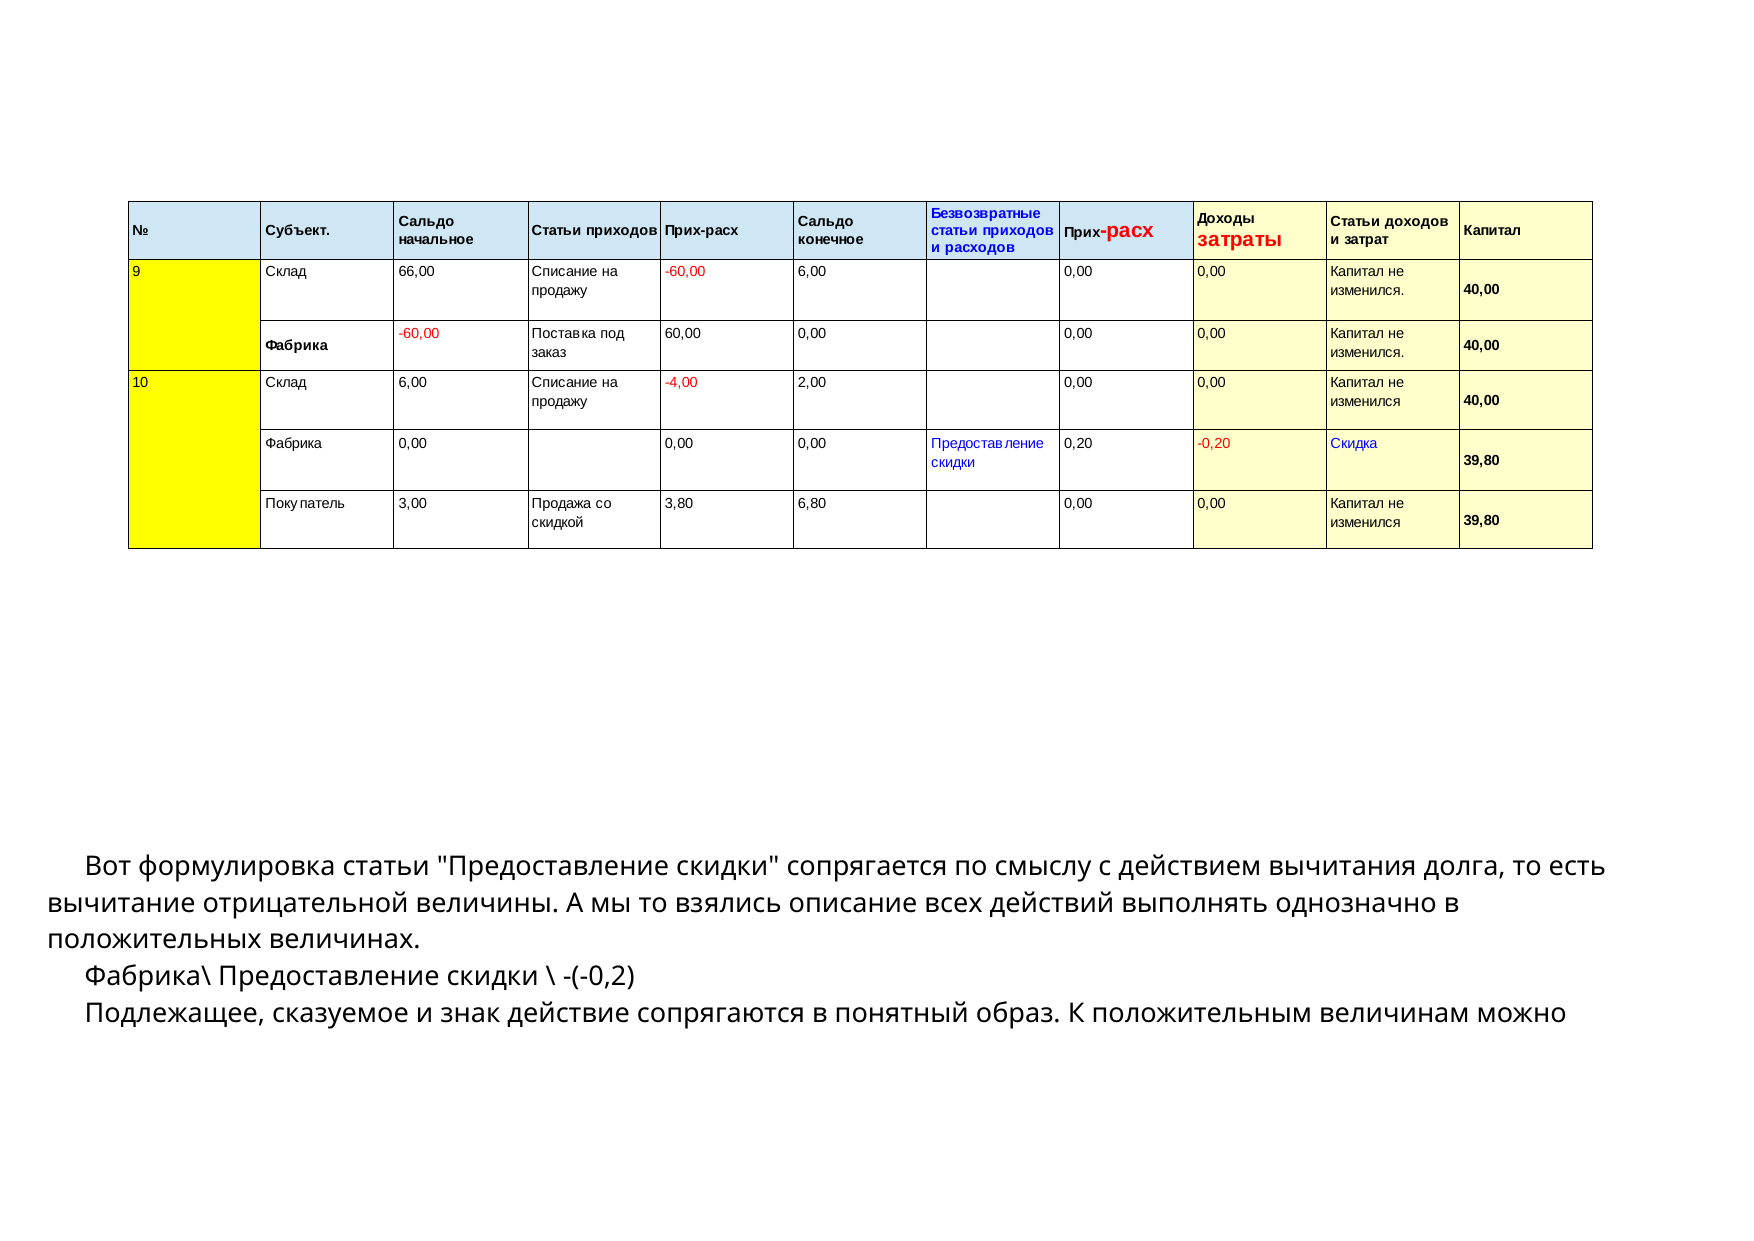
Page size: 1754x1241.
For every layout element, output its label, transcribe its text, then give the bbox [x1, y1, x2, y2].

text Вот формулировка статьи "Предоставление скидки" сопрягается по смыслу с действием вычитания долга, то есть вычитание отрицательной величины. А мы то взялись описание всех действий выполнять однозначно в положительных величинах. [47, 846, 1676, 957]
text Фабрика\ Предоставление скидки \ -(-0,2) [47, 957, 1676, 994]
text Подлежащее, сказуемое и знак действие сопрягаются в понятный образ. К положительным величинам можно [47, 994, 1676, 1031]
